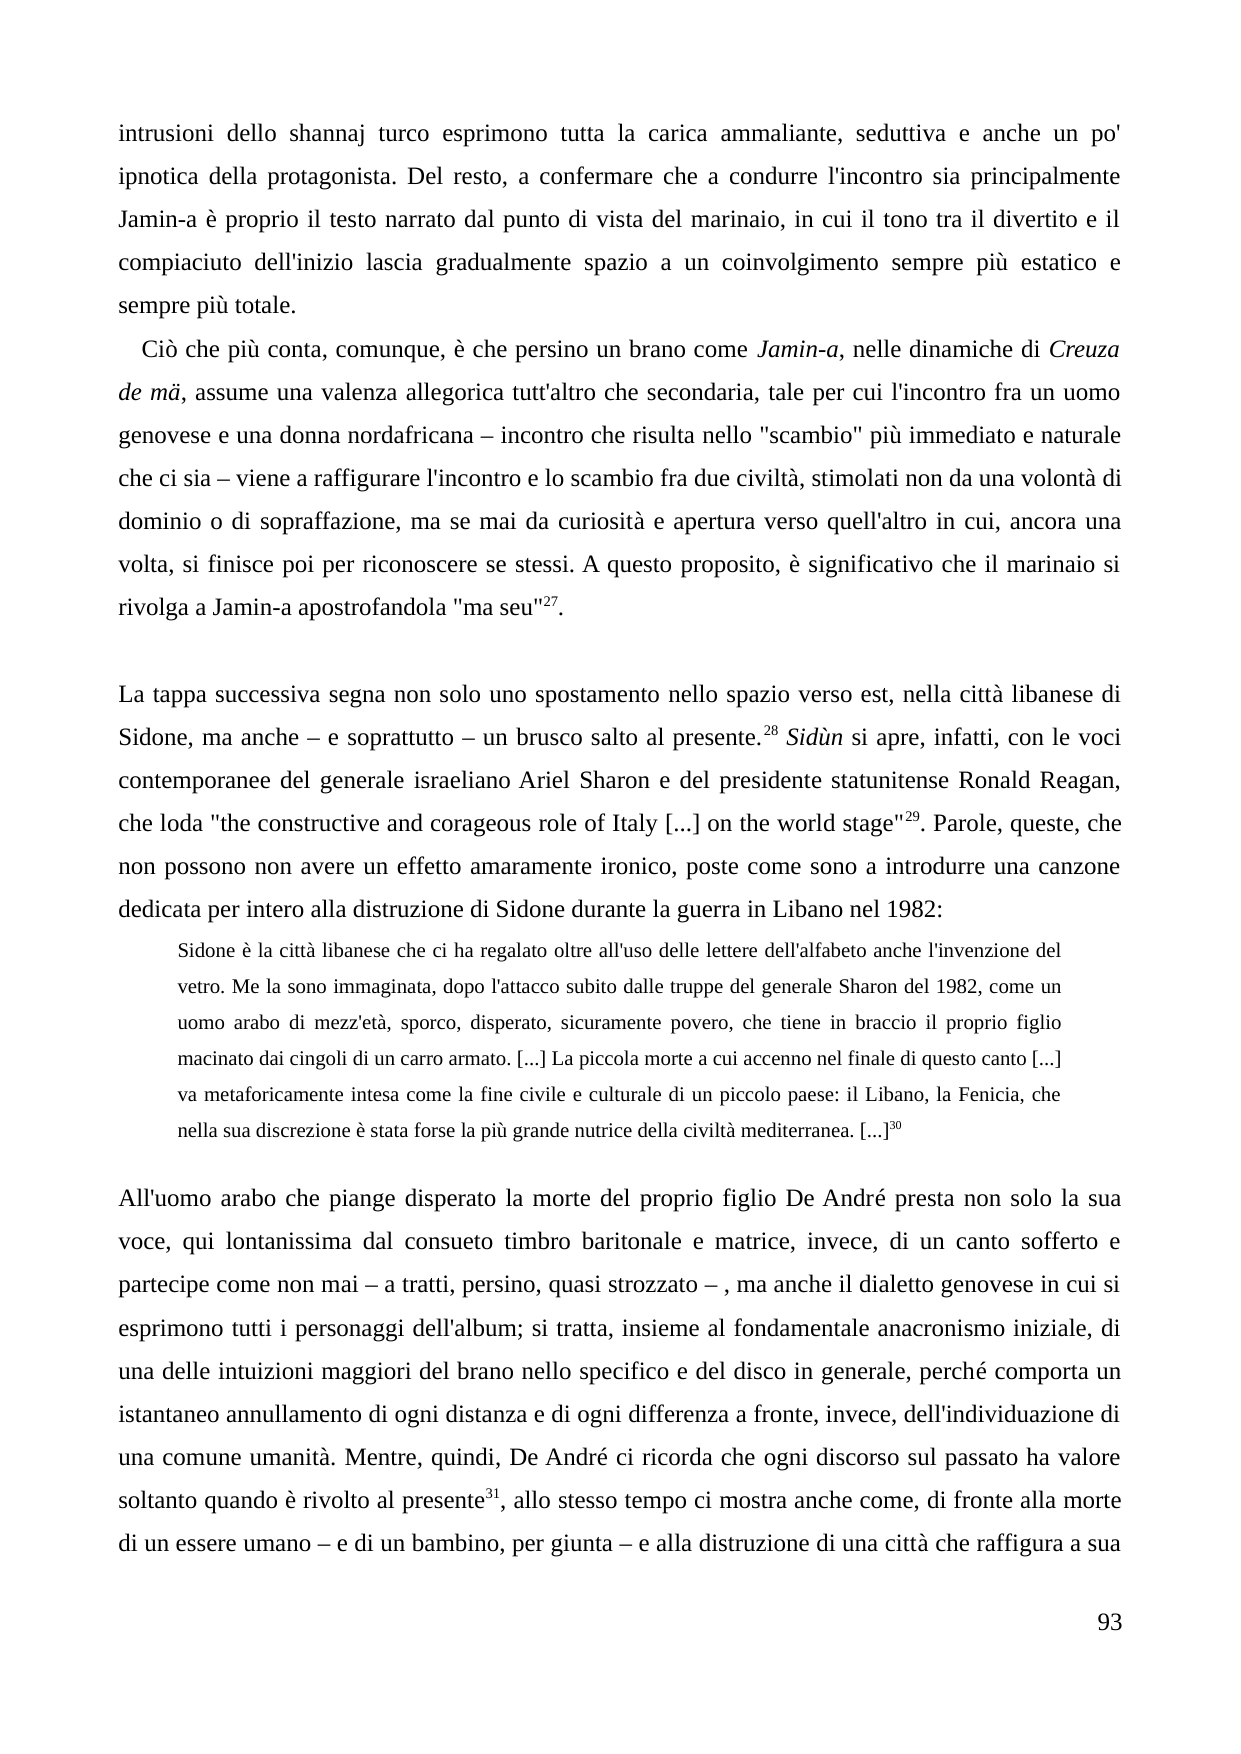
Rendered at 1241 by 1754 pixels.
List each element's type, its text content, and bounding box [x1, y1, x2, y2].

text La tappa successiva segna non solo uno spostamento nello spazio verso est, nella città libanese di Sidone, ma anche – e soprattutto – un brusco salto al presente. Sidùn si apre, infatti, con le voci contemporanee del generale israeliano Ariel Sharon e del presidente statunitense Ronald Reagan, che loda "the constructive and corageous role of Italy [...] on the world stage". Parole, queste, che non possono non avere un effetto amaramente ironico, poste come sono a introdurre una canzone dedicata per intero alla distruzione di Sidone durante la guerra in Libano nel 1982: [118, 679, 1122, 923]
text intrusioni dello shannaj turco esprimono tutta la carica ammaliante, seduttiva e anche un po' ipnotica della protagonista. Del resto, a confermare che a condurre l'incontro sia principalmente Jamin-a è proprio il testo narrato dal punto di vista del marinaio, in cui il tono tra il divertito e il compiaciuto dell'inizio lascia gradualmente spazio a un coinvolgimento sempre più estatico e sempre più totale. [118, 118, 1122, 319]
text Sidone è la città libanese che ci ha regalato oltre all'uso delle lettere dell'alfabeto anche l'invenzione del vetro. Me la sono immaginata, dopo l'attacco subito dalle truppe del generale Sharon del 1982, come un uomo arabo di mezz'età, sporco, disperato, sicuramente povero, che tiene in braccio il proprio figlio macinato dai cingoli di un carro armato. [...] La piccola morte a cui accenno nel finale di questo canto [...] va metaforicamente intesa come la fine civile e culturale di un piccolo paese: il Libano, la Fenicia, che nella sua discrezione è stata forse la più grande nutrice della civiltà mediterranea. [...] [177, 937, 1063, 1142]
text Ciò che più conta, comunque, è che persino un brano come Jamin-a, nelle dinamiche di Creuza de mä, assume una valenza allegorica tutt'altro che secondaria, tale per cui l'incontro fra un uomo genovese e una donna nordafricana – incontro che risulta nello "scambio" più immediato e naturale che ci sia – viene a raffigurare l'incontro e lo scambio fra due civiltà, stimolati non da una volontà di dominio o di sopraffazione, ma se mai da curiosità e apertura verso quell'altro in cui, ancora una volta, si finisce poi per riconoscere se stessi. A questo proposito, è significativo che il marinaio si rivolga a Jamin-a apostrofandola "ma seu". [118, 334, 1122, 621]
text All'uomo arabo che piange disperato la morte del proprio figlio De André presta non solo la sua voce, qui lontanissima dal consueto timbro baritonale e matrice, invece, di un canto sofferto e partecipe come non mai – a tratti, persino, quasi strozzato – , ma anche il dialetto genovese in cui si esprimono tutti i personaggi dell'album; si tratta, insieme al fondamentale anacronismo iniziale, di una delle intuizioni maggiori del brano nello specifico e del disco in generale, perché comporta un istantaneo annullamento di ogni distanza e di ogni differenza a fronte, invece, dell'individuazione di una comune umanità. Mentre, quindi, De André ci ricorda che ogni discorso sul passato ha valore soltanto quando è rivolto al presente, allo stesso tempo ci mostra anche come, di fronte alla morte di un essere umano – e di un bambino, per giunta – e alla distruzione di una città che raffigura a sua [118, 1183, 1122, 1557]
